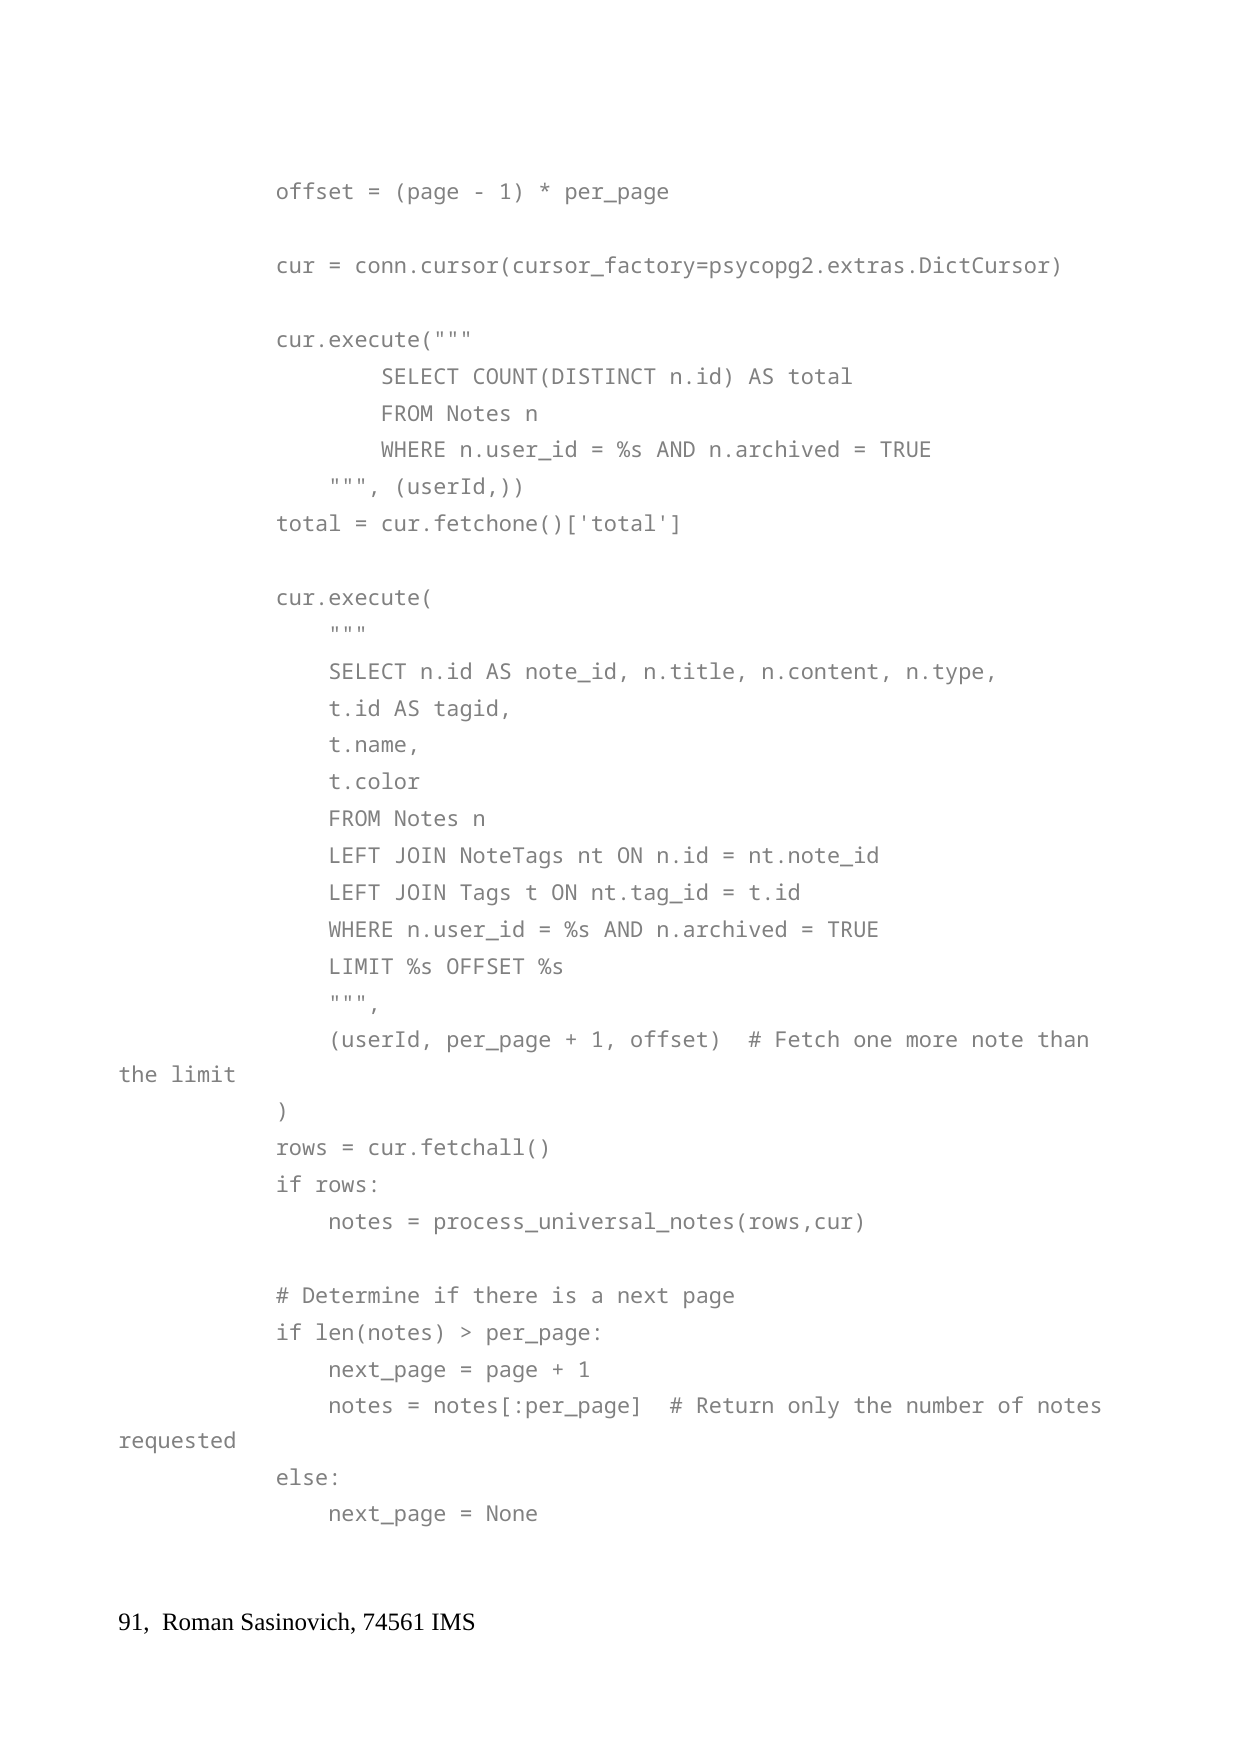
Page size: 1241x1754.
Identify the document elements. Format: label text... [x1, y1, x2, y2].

text if rows: [118, 1169, 1122, 1199]
text LEFT JOIN NoteTags nt ON n.id = nt.note_id [118, 840, 1122, 870]
text notes = process_universal_notes(rows,cur) [118, 1206, 1122, 1236]
text cur.execute( [118, 582, 1122, 612]
text else: [118, 1462, 1122, 1491]
text (userId, per_page + 1, offset) # Fetch one more note than the limit [118, 1024, 1122, 1088]
text LIMIT %s OFFSET %s [118, 951, 1122, 981]
text t.name, [118, 729, 1122, 759]
text FROM Notes n [118, 398, 1122, 427]
text """ [118, 619, 1122, 649]
text """, [118, 988, 1122, 1017]
text SELECT COUNT(DISTINCT n.id) AS total [118, 361, 1122, 391]
text notes = notes[:per_page] # Return only the number of notes requested [118, 1391, 1122, 1454]
text total = cur.fetchone()['total'] [118, 508, 1122, 538]
text next_page = page + 1 [118, 1354, 1122, 1383]
text next_page = None [118, 1498, 1122, 1528]
text rows = cur.fetchall() [118, 1132, 1122, 1162]
text ) [118, 1096, 1122, 1125]
text """, (userId,)) [118, 471, 1122, 501]
text t.color [118, 766, 1122, 796]
text LEFT JOIN Tags t ON nt.tag_id = t.id [118, 877, 1122, 907]
text WHERE n.user_id = %s AND n.archived = TRUE [118, 914, 1122, 944]
text cur.execute(""" [118, 324, 1122, 354]
text FROM Notes n [118, 803, 1122, 833]
text cur = conn.cursor(cursor_factory=psycopg2.extras.DictCursor) [118, 250, 1122, 280]
text offset = (page - 1) * per_page [118, 176, 1122, 206]
text WHERE n.user_id = %s AND n.archived = TRUE [118, 434, 1122, 464]
text # Determine if there is a next page [118, 1280, 1122, 1310]
text SELECT n.id AS note_id, n.title, n.content, n.type, [118, 656, 1122, 686]
text t.id AS tagid, [118, 693, 1122, 722]
text if len(notes) > per_page: [118, 1317, 1122, 1347]
